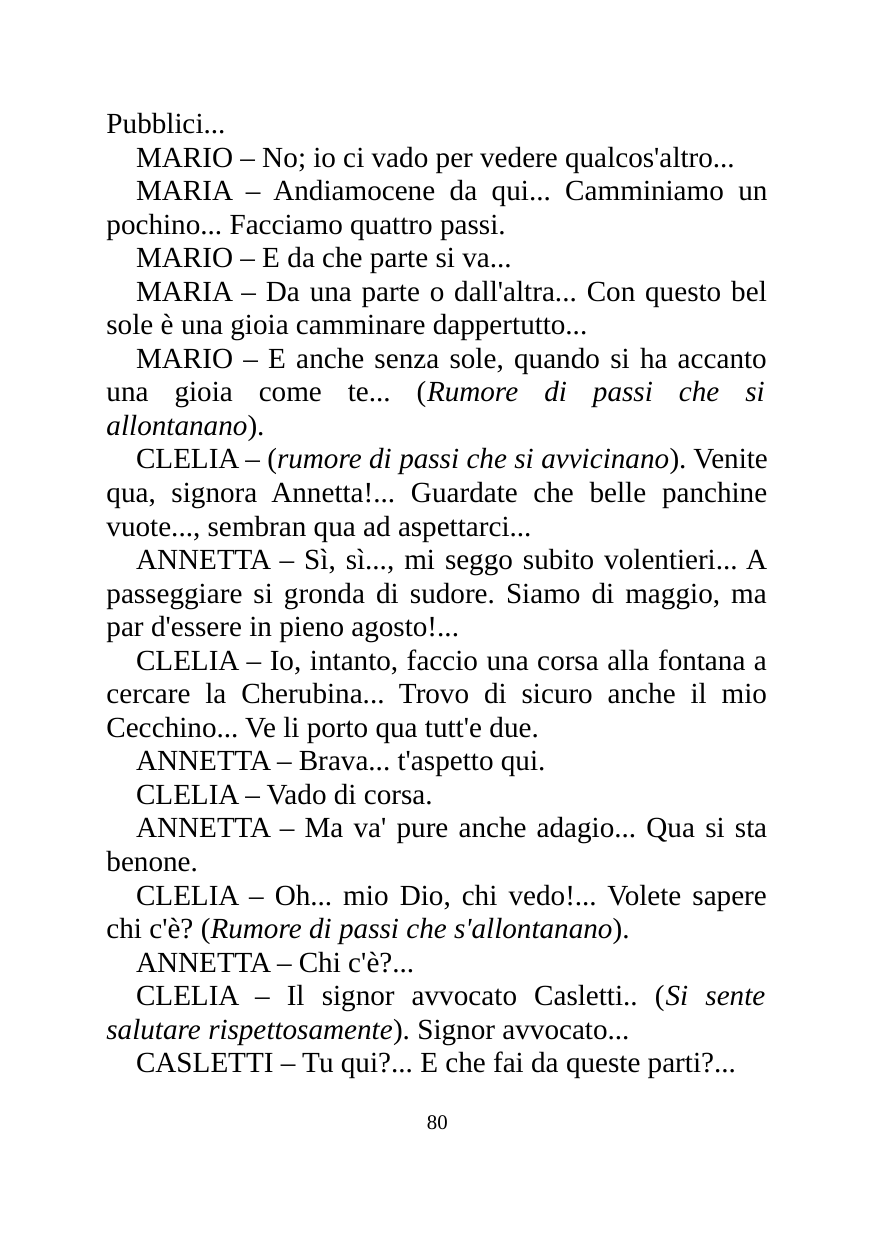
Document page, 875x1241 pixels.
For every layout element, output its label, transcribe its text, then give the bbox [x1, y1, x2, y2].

text CLELIA – (rumore di passi che si avvicinano). Venite qua, signora Annetta!... Guardate che belle panchine vuote..., sembran qua ad aspettarci... [106, 442, 768, 542]
text MARIO – No; io ci vado per vedere qualcos'altro... [106, 140, 768, 173]
text MARIO – E da che parte si va... [106, 240, 768, 274]
text MARIA – Da una parte o dall'altra... Con questo bel sole è una gioia camminare dappertutto... [106, 274, 768, 341]
text CLELIA – Vado di corsa. [106, 777, 768, 811]
text ANNETTA – Brava... t'aspetto qui. [106, 743, 768, 777]
text CLELIA – Oh... mio Dio, chi vedo!... Volete sapere chi c'è? (Rumore di passi che s'allontanano). [106, 878, 768, 945]
text Pubblici... [106, 106, 768, 140]
text CASLETTI – Tu qui?... E che fai da queste parti?... [106, 1045, 768, 1079]
text MARIA – Andiamocene da qui... Camminiamo un pochino... Facciamo quattro passi. [106, 173, 768, 240]
text CLELIA – Il signor avvocato Casletti.. (Si sente salutare rispettosamente). Signor avvocato... [106, 978, 768, 1045]
text ANNETTA – Chi c'è?... [106, 945, 768, 978]
text CLELIA – Io, intanto, faccio una corsa alla fontana a cercare la Cherubina... Trovo di sicuro anche il mio Cecchino... Ve li porto qua tutt'e due. [106, 643, 768, 743]
text ANNETTA – Ma va' pure anche adagio... Qua si sta benone. [106, 811, 768, 878]
text ANNETTA – Sì, sì..., mi seggo subito volentieri... A passeggiare si gronda di sudore. Siamo di maggio, ma par d'essere in pieno agosto!... [106, 542, 768, 643]
text MARIO – E anche senza sole, quando si ha accanto una gioia come te... (Rumore di passi che si allontanano). [106, 341, 768, 442]
